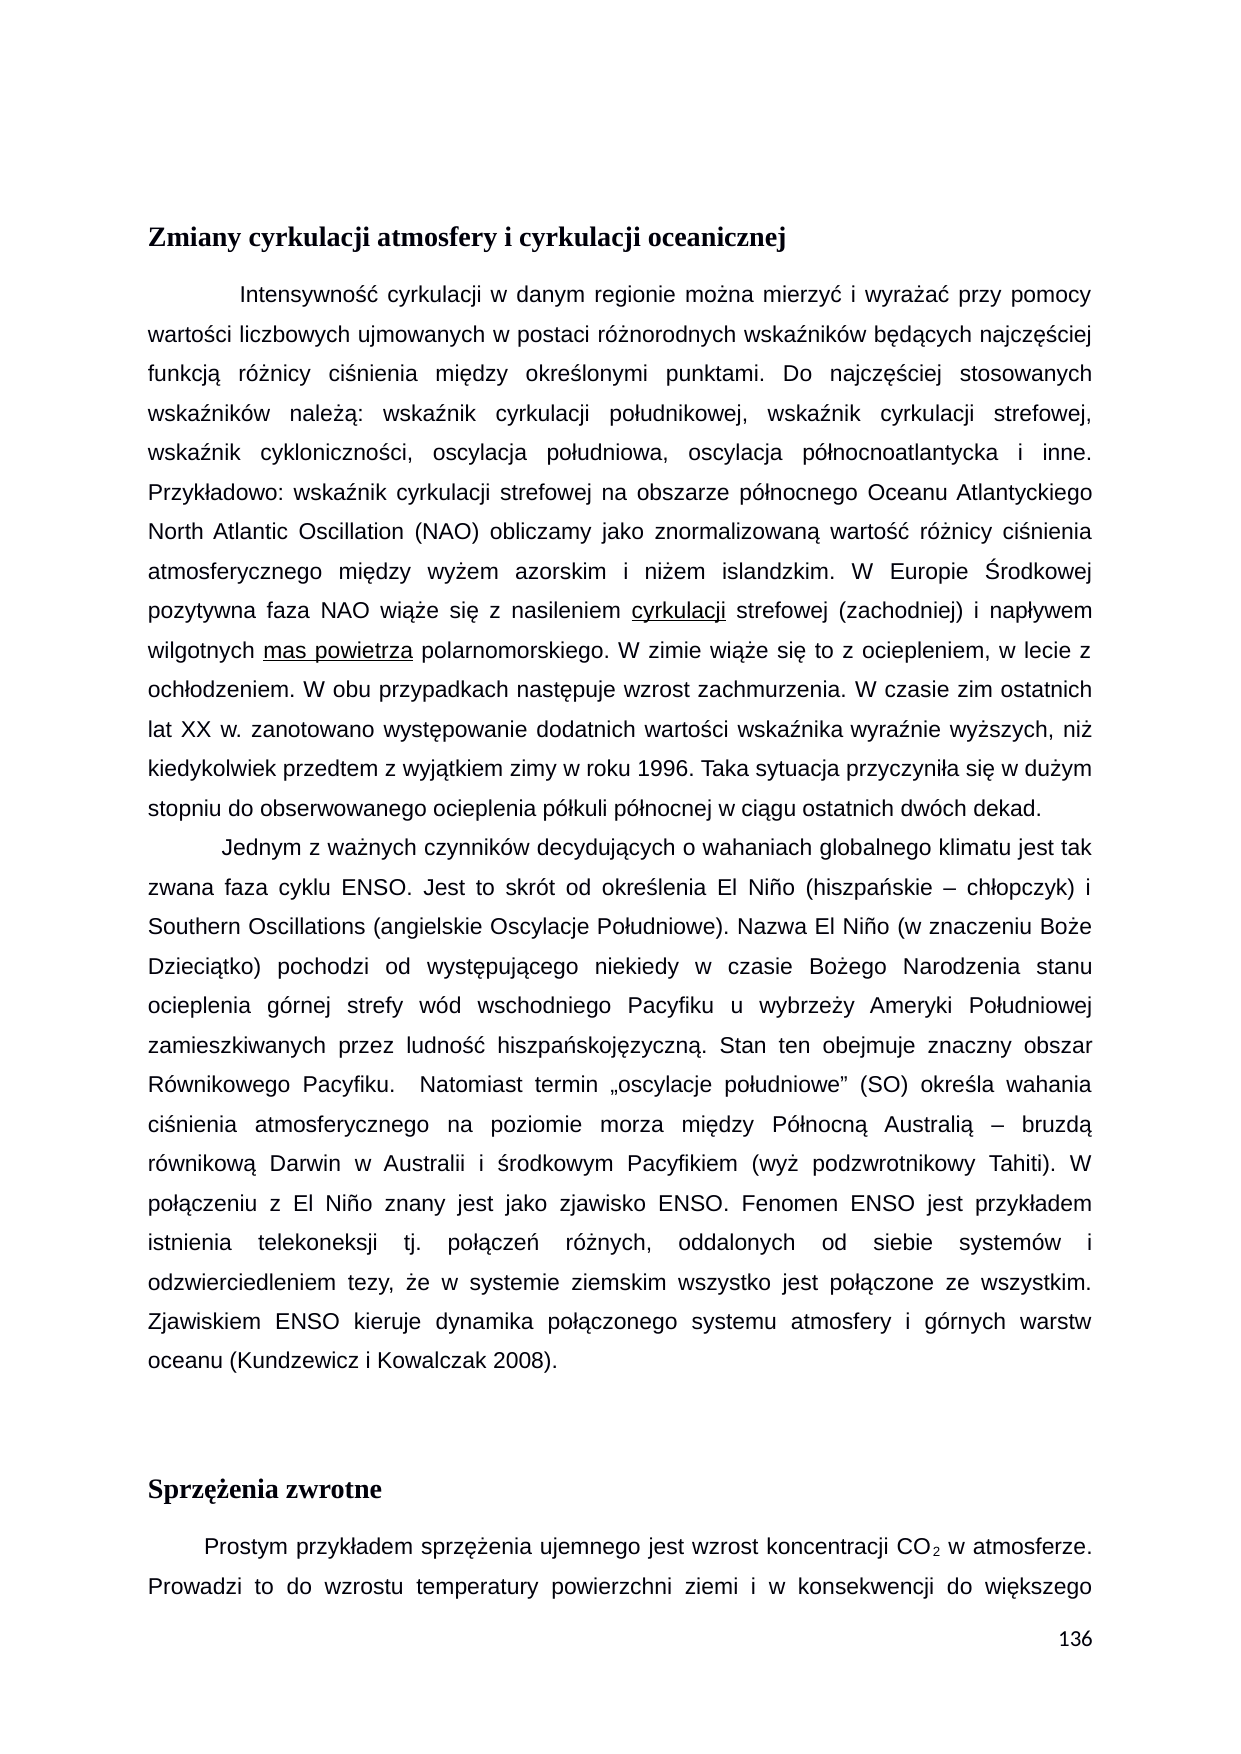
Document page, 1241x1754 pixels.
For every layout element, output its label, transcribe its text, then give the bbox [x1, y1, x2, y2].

text Jednym z ważnych czynników decydujących o wahaniach globalnego klimatu jest tak zwana faza cyklu ENSO. Jest to skrót od określenia El Niño (hiszpańskie – chłopczyk) i Southern Oscillations (angielskie Oscylacje Południowe). Nazwa El Niño (w znaczeniu Boże Dzieciątko) pochodzi od występującego niekiedy w czasie Bożego Narodzenia stanu ocieplenia górnej strefy wód wschodniego Pacyfiku u wybrzeży Ameryki Południowej zamieszkiwanych przez ludność hiszpańskojęzyczną. Stan ten obejmuje znaczny obszar Równikowego Pacyfiku. Natomiast termin „oscylacje południowe” (SO) określa wahania ciśnienia atmosferycznego na poziomie morza między Północną Australią – bruzdą równikową Darwin w Australii i środkowym Pacyfikiem (wyż podzwrotnikowy Tahiti). W połączeniu z El Niño znany jest jako zjawisko ENSO. Fenomen ENSO jest przykładem istnienia telekoneksji tj. połączeń różnych, oddalonych od siebie systemów i odzwierciedleniem tezy, że w systemie ziemskim wszystko jest połączone ze wszystkim. Zjawiskiem ENSO kieruje dynamika połączonego systemu atmosfery i górnych warstw oceanu (Kundzewicz i Kowalczak 2008). [148, 834, 1093, 1374]
text Intensywność cyrkulacji w danym regionie można mierzyć i wyrażać przy pomocy wartości liczbowych ujmowanych w postaci różnorodnych wskaźników będących najczęściej funkcją różnicy ciśnienia między określonymi punktami. Do najczęściej stosowanych wskaźników należą: wskaźnik cyrkulacji południkowej, wskaźnik cyrkulacji strefowej, wskaźnik cykloniczności, oscylacja południowa, oscylacja północnoatlantycka i inne. Przykładowo: wskaźnik cyrkulacji strefowej na obszarze północnego Oceanu Atlantyckiego North Atlantic Oscillation (NAO) obliczamy jako znormalizowaną wartość różnicy ciśnienia atmosferycznego między wyżem azorskim i niżem islandzkim. W Europie Środkowej pozytywna faza NAO wiąże się z nasileniem cyrkulacji strefowej (zachodniej) i napływem wilgotnych mas powietrza polarnomorskiego. W zimie wiąże się to z ociepleniem, w lecie z ochłodzeniem. W obu przypadkach następuje wzrost zachmurzenia. W czasie zim ostatnich lat XX w. zanotowano występowanie dodatnich wartości wskaźnika wyraźnie wyższych, niż kiedykolwiek przedtem z wyjątkiem zimy w roku 1996. Taka sytuacja przyczyniła się w dużym stopniu do obserwowanego ocieplenia półkuli północnej w ciągu ostatnich dwóch dekad. [148, 281, 1093, 821]
subtitle Zmiany cyrkulacji atmosfery i cyrkulacji oceanicznej [148, 220, 1093, 252]
subtitle Sprzężenia zwrotne [148, 1472, 1093, 1504]
text Prostym przykładem sprzężenia ujemnego jest wzrost koncentracji CO2 w atmosferze. Prowadzi to do wzrostu temperatury powierzchni ziemi i w konsekwencji do większego [148, 1533, 1093, 1599]
